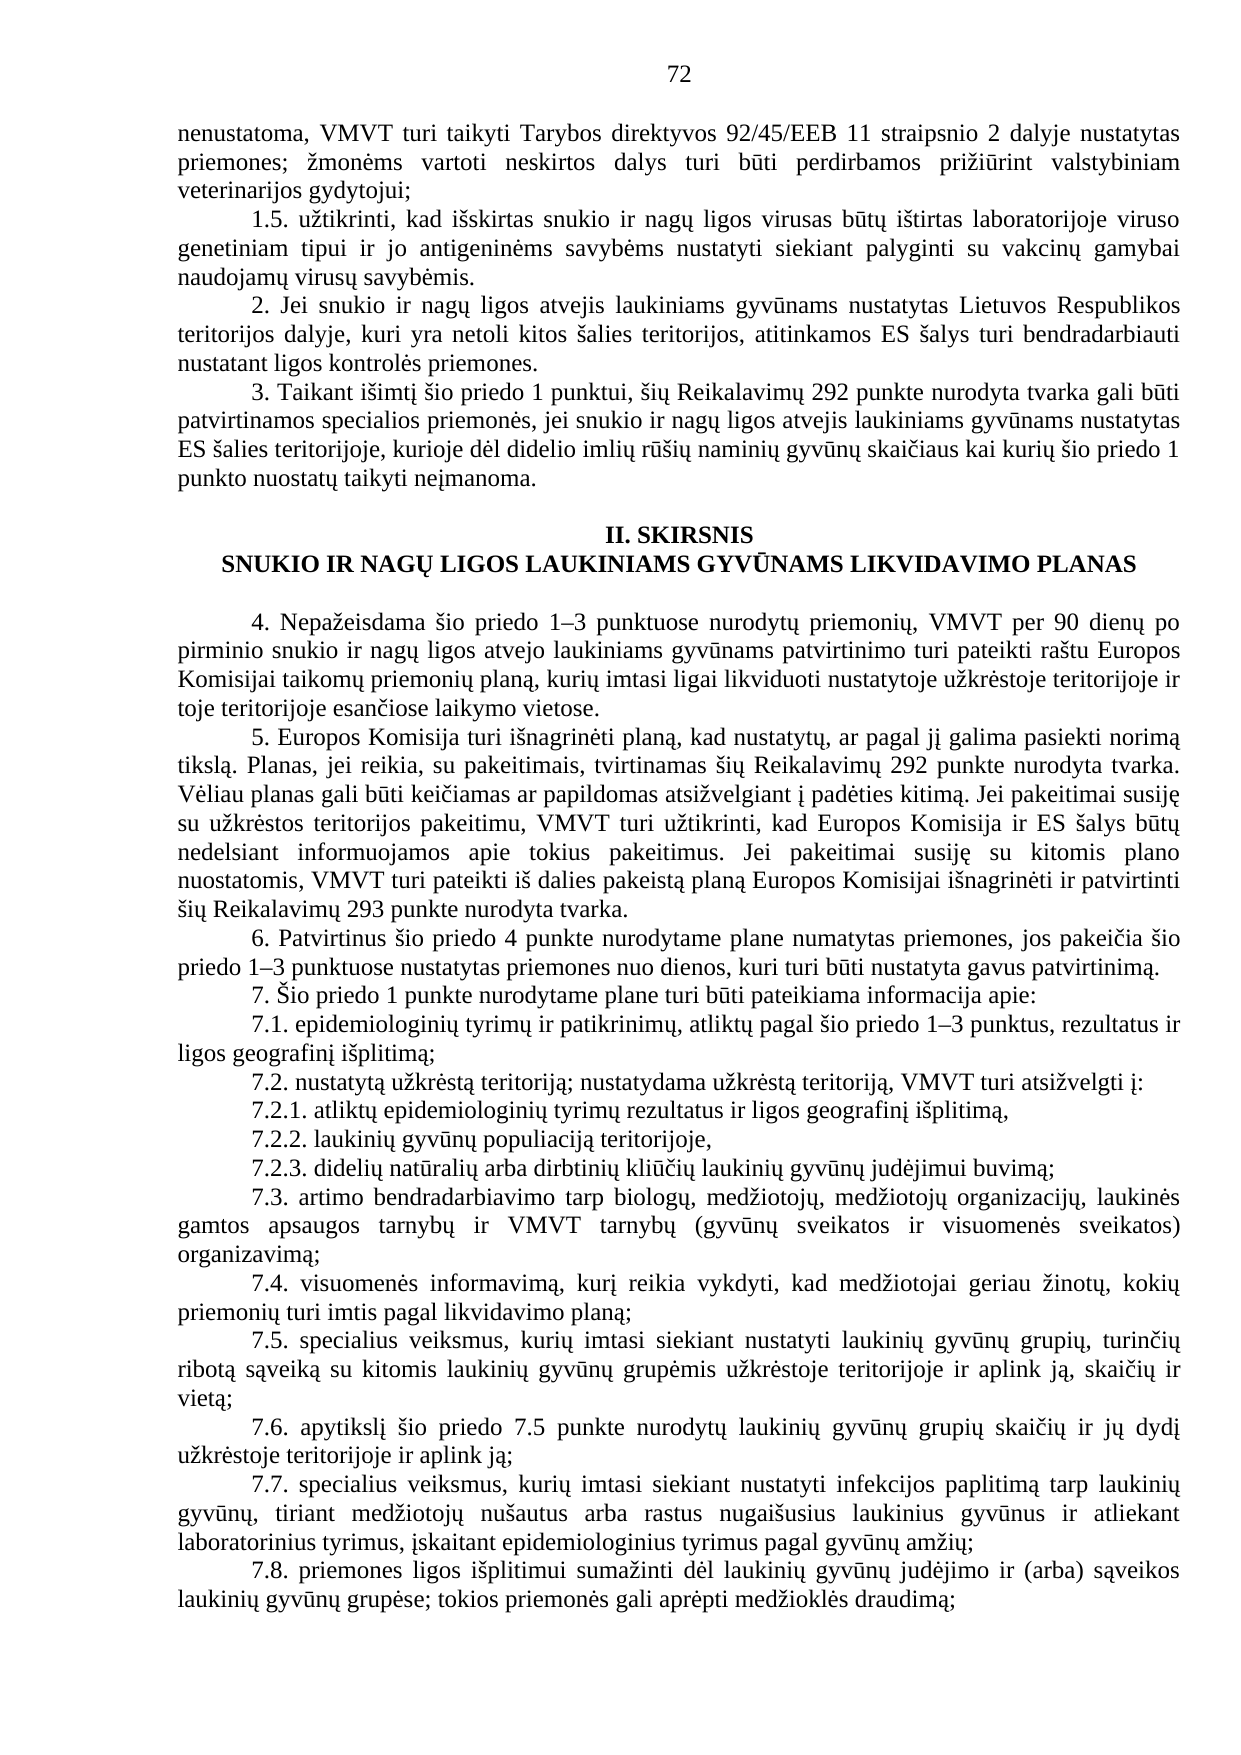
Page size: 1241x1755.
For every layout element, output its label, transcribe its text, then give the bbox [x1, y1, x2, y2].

text II. SKIRSNIS [177, 521, 1181, 549]
text 5. Europos Komisija turi išnagrinėti planą, kad nustatytų, ar pagal jį galima pasiekti norimą tikslą. Planas, jei reikia, su pakeitimais, tvirtinamas šių Reikalavimų 292 punkte nurodyta tvarka. Vėliau planas gali būti keičiamas ar papildomas atsižvelgiant į padėties kitimą. Jei pakeitimai susiję su užkrėstos teritorijos pakeitimu, VMVT turi užtikrinti, kad Europos Komisija ir ES šalys būtų nedelsiant informuojamos apie tokius pakeitimus. Jei pakeitimai susiję su kitomis plano nuostatomis, VMVT turi pateikti iš dalies pakeistą planą Europos Komisijai išnagrinėti ir patvirtinti šių Reikalavimų 293 punkte nurodyta tvarka. [177, 722, 1181, 923]
text nenustatoma, VMVT turi taikyti Tarybos direktyvos 92/45/EEB 11 straipsnio 2 dalyje nustatytas priemones; žmonėms vartoti neskirtos dalys turi būti perdirbamos prižiūrint valstybiniam veterinarijos gydytojui; [177, 118, 1181, 204]
text 7.2.2. laukinių gyvūnų populiaciją teritorijoje, [177, 1124, 1181, 1153]
text 7. Šio priedo 1 punkte nurodytame plane turi būti pateikiama informacija apie: [177, 981, 1181, 1009]
text 7.6. apytikslį šio priedo 7.5 punkte nurodytų laukinių gyvūnų grupių skaičių ir jų dydį užkrėstoje teritorijoje ir aplink ją; [177, 1412, 1181, 1469]
text 7.2.3. didelių natūralių arba dirbtinių kliūčių laukinių gyvūnų judėjimui buvimą; [177, 1153, 1181, 1182]
text 7.5. specialius veiksmus, kurių imtasi siekiant nustatyti laukinių gyvūnų grupių, turinčių ribotą sąveiką su kitomis laukinių gyvūnų grupėmis užkrėstoje teritorijoje ir aplink ją, skaičių ir vietą; [177, 1326, 1181, 1412]
text 1.5. užtikrinti, kad išskirtas snukio ir nagų ligos virusas būtų ištirtas laboratorijoje viruso genetiniam tipui ir jo antigeninėms savybėms nustatyti siekiant palyginti su vakcinų gamybai naudojamų virusų savybėmis. [177, 204, 1181, 291]
text 7.2.1. atliktų epidemiologinių tyrimų rezultatus ir ligos geografinį išplitimą, [177, 1096, 1181, 1124]
text 4. Nepažeisdama šio priedo 1–3 punktuose nurodytų priemonių, VMVT per 90 dienų po pirminio snukio ir nagų ligos atvejo laukiniams gyvūnams patvirtinimo turi pateikti raštu Europos Komisijai taikomų priemonių planą, kurių imtasi ligai likviduoti nustatytoje užkrėstoje teritorijoje ir toje teritorijoje esančiose laikymo vietose. [177, 607, 1181, 722]
text 7.8. priemones ligos išplitimui sumažinti dėl laukinių gyvūnų judėjimo ir (arba) sąveikos laukinių gyvūnų grupėse; tokios priemonės gali aprėpti medžioklės draudimą; [177, 1556, 1181, 1613]
text 3. Taikant išimtį šio priedo 1 punktui, šių Reikalavimų 292 punkte nurodyta tvarka gali būti patvirtinamos specialios priemonės, jei snukio ir nagų ligos atvejis laukiniams gyvūnams nustatytas ES šalies teritorijoje, kurioje dėl didelio imlių rūšių naminių gyvūnų skaičiaus kai kurių šio priedo 1 punkto nuostatų taikyti neįmanoma. [177, 377, 1181, 492]
text 2. Jei snukio ir nagų ligos atvejis laukiniams gyvūnams nustatytas Lietuvos Respublikos teritorijos dalyje, kuri yra netoli kitos šalies teritorijos, atitinkamos ES šalys turi bendradarbiauti nustatant ligos kontrolės priemones. [177, 291, 1181, 377]
text 7.1. epidemiologinių tyrimų ir patikrinimų, atliktų pagal šio priedo 1–3 punktus, rezultatus ir ligos geografinį išplitimą; [177, 1009, 1181, 1067]
text 7.3. artimo bendradarbiavimo tarp biologų, medžiotojų, medžiotojų organizacijų, laukinės gamtos apsaugos tarnybų ir VMVT tarnybų (gyvūnų sveikatos ir visuomenės sveikatos) organizavimą; [177, 1182, 1181, 1268]
text SNUKIO IR NAGŲ LIGOS LAUKINIAMS GYVŪNAMS LIKVIDAVIMO PLANAS [177, 549, 1181, 578]
text 7.4. visuomenės informavimą, kurį reikia vykdyti, kad medžiotojai geriau žinotų, kokių priemonių turi imtis pagal likvidavimo planą; [177, 1268, 1181, 1326]
text 7.7. specialius veiksmus, kurių imtasi siekiant nustatyti infekcijos paplitimą tarp laukinių gyvūnų, tiriant medžiotojų nušautus arba rastus nugaišusius laukinius gyvūnus ir atliekant laboratorinius tyrimus, įskaitant epidemiologinius tyrimus pagal gyvūnų amžių; [177, 1469, 1181, 1556]
text 6. Patvirtinus šio priedo 4 punkte nurodytame plane numatytas priemones, jos pakeičia šio priedo 1–3 punktuose nustatytas priemones nuo dienos, kuri turi būti nustatyta gavus patvirtinimą. [177, 923, 1181, 981]
text 7.2. nustatytą užkrėstą teritoriją; nustatydama užkrėstą teritoriją, VMVT turi atsižvelgti į: [177, 1067, 1181, 1096]
